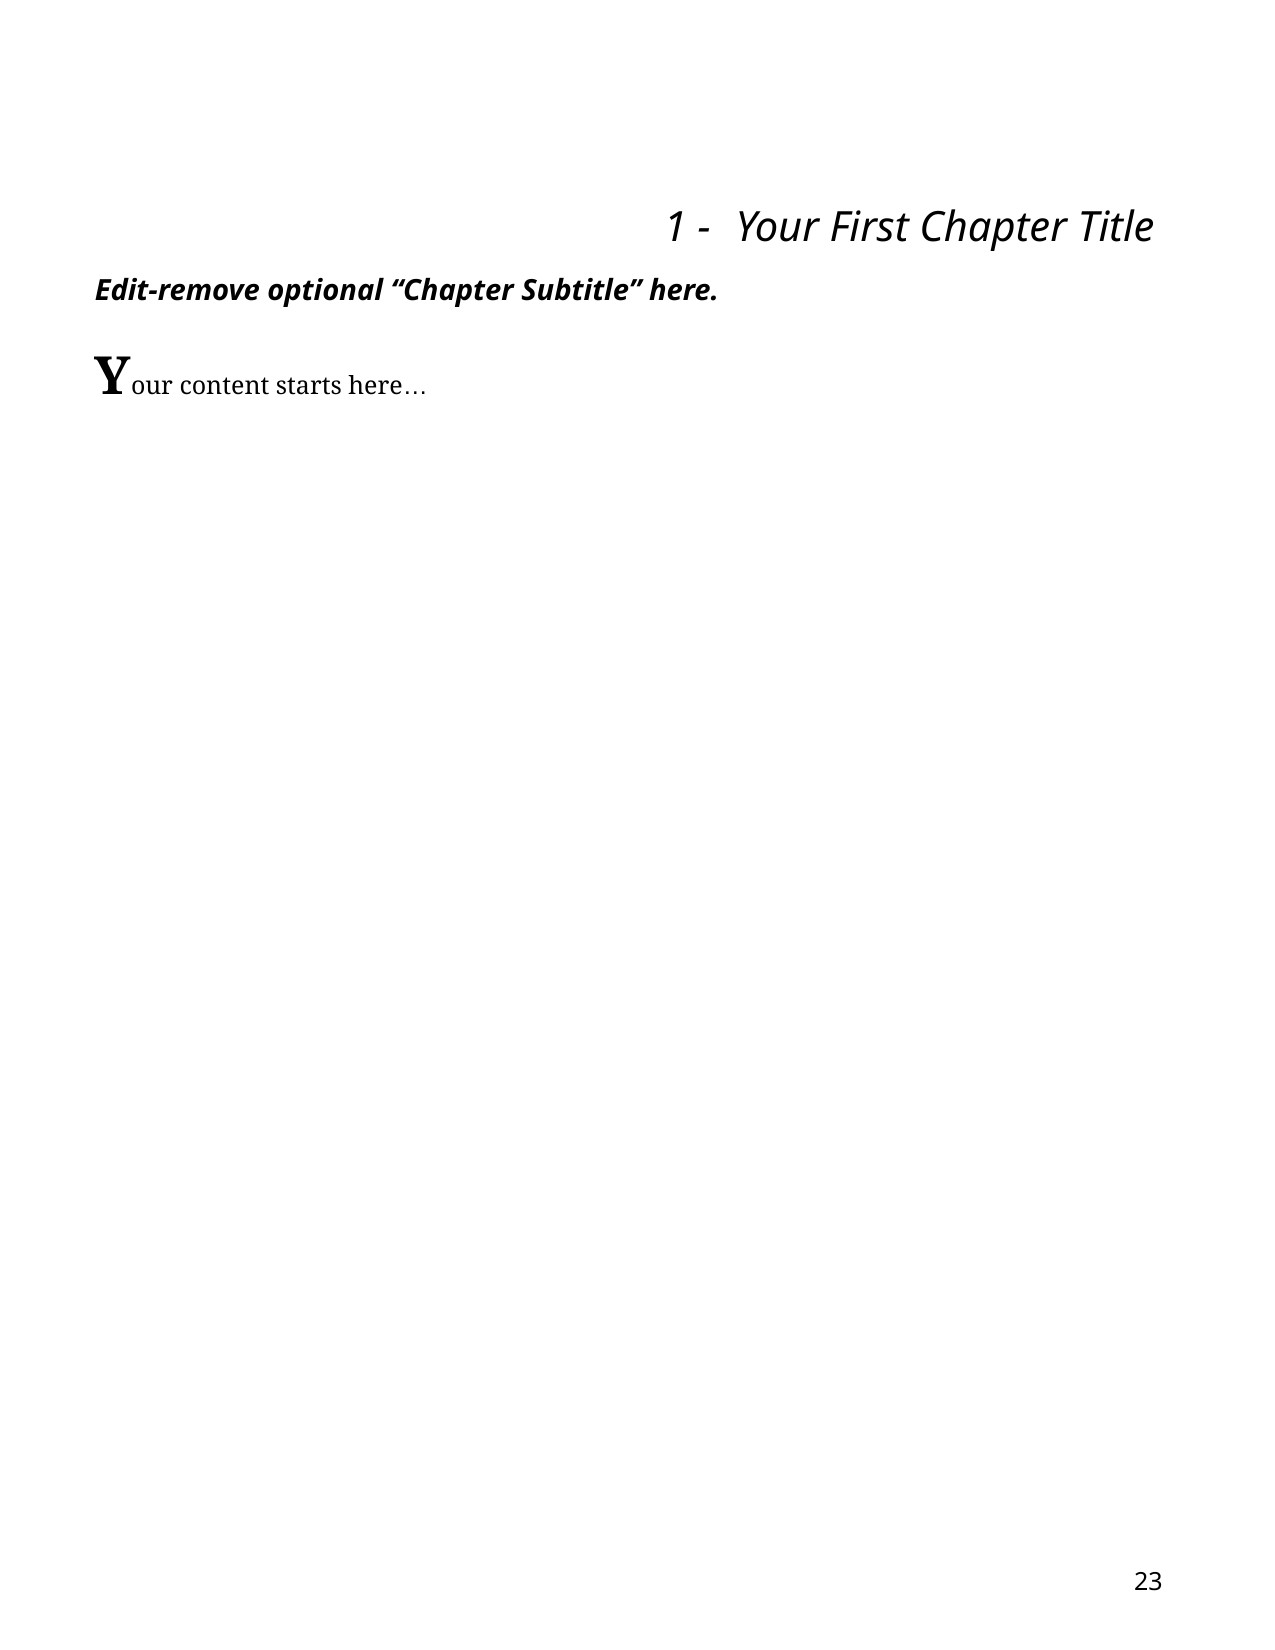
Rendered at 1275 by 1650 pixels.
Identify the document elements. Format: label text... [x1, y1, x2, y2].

text Your content starts here… [94, 338, 1162, 410]
subtitle Edit-remove optional “Chapter Subtitle” here. [94, 269, 1162, 308]
subtitle Your First Chapter Title [94, 194, 1162, 257]
